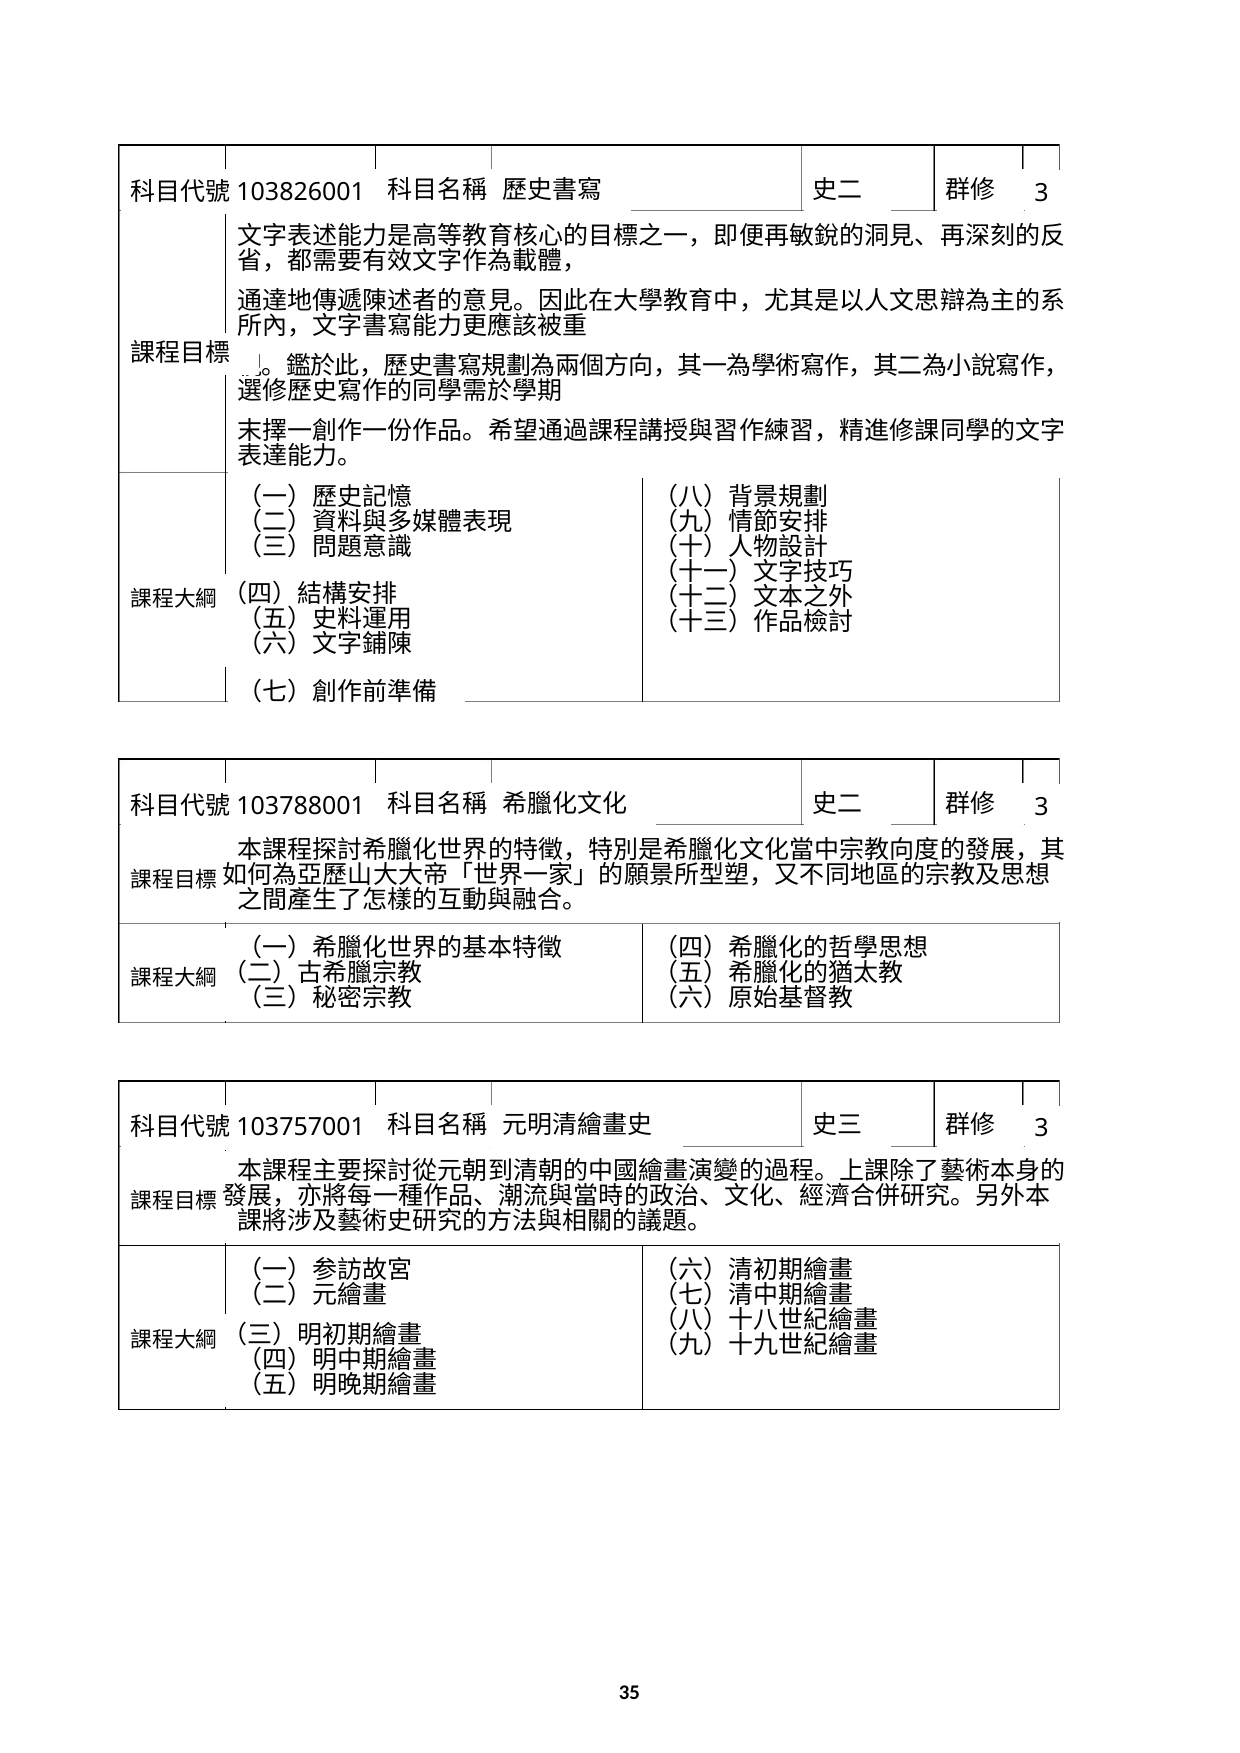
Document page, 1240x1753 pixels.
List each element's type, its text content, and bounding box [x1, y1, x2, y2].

text 科目名稱 元明清繪畫史 [387, 1114, 675, 1139]
text 課將涉及藝術史研究的方法與相關的議題。 [237, 1209, 1187, 1234]
text 選修歷史寫作的同學需於學期 [237, 379, 1197, 404]
text 課程目標 發展，亦將每一種作品、潮流與當時的政治、文化、經濟合併研究。另外本 [131, 1184, 1187, 1209]
text 史三 [813, 1114, 882, 1139]
text 通達地傳遞陳述者的意見。因此在大學教育中，尤其是以人文思辯為主的系 [237, 289, 1171, 314]
text 課程大綱 （三）明初期繪畫 [131, 1323, 465, 1348]
text （四）明中期繪畫 [237, 1348, 465, 1373]
picture [118, 1080, 1060, 1410]
text 3 [1034, 179, 1066, 207]
text （十三）作品檢討 [654, 610, 873, 635]
text 本課程主要探討從元朝到清朝的中國繪畫演變的過程。上課除了藝術本身的 [237, 1159, 1187, 1184]
text （五）明晚期繪畫 [237, 1373, 465, 1398]
text 末擇一創作一份作品。希望通過課程講授與習作練習，精進修課同學的文字 [237, 419, 1171, 444]
text （三）秘密宗教 [237, 987, 609, 1012]
text 史二 [813, 178, 882, 203]
text 科目代號 103826001 [130, 178, 369, 206]
text 科目名稱 希臘化文化 [387, 792, 647, 817]
text （六）原始基督教 [654, 987, 952, 1012]
text 省，都需要有效文字作為載體， [237, 249, 1171, 274]
text （四）希臘化的哲學思想 [654, 937, 952, 962]
text 文字表述能力是高等教育核心的目標之一，即便再敏銳的洞見、再深刻的反 [237, 224, 1171, 249]
text 課程目標 如何為亞歷山大大帝「世界一家」的願景所型塑，又不同地區的宗教及思想 [131, 863, 1187, 888]
text （一）歷史記憶 [237, 485, 535, 510]
text （五）希臘化的猶太教 [654, 962, 952, 987]
text 35 [619, 1679, 653, 1704]
text （一）希臘化世界的基本特徵 [237, 937, 609, 962]
text 科目代號 103788001 [130, 792, 369, 820]
text （九）情節安排 [654, 510, 873, 535]
text （十二）文本之外 [654, 585, 873, 610]
text 所內，文字書寫能力更應該被重 [237, 314, 1171, 339]
text 課程大綱 （二）古希臘宗教 [131, 962, 609, 987]
text （五）史料運用 [237, 608, 436, 633]
text 史二 [813, 792, 882, 817]
text 群修 [946, 178, 1015, 203]
text （十一）文字技巧 [654, 560, 873, 585]
text 群修 [946, 1114, 1015, 1139]
text （十）人物設計 [654, 535, 873, 560]
text 科目代號 103757001 [130, 1114, 369, 1141]
text （三）問題意識 [237, 535, 535, 560]
text 之間產生了怎樣的互動與融合。 [237, 888, 1187, 913]
text （二）資料與多媒體表現 [237, 510, 535, 535]
text （六）清初期繪畫 [654, 1258, 898, 1283]
text 表達能力。 [237, 444, 1171, 469]
text （二）元繪畫 [237, 1283, 432, 1308]
text （七）創作前準備 [237, 680, 457, 705]
text （九）十九世紀繪畫 [654, 1333, 898, 1358]
text 3 [1034, 1115, 1066, 1142]
text （八）背景規劃 [654, 485, 873, 510]
text 本課程探討希臘化世界的特徵，特別是希臘化文化當中宗教向度的發展，其 [237, 838, 1187, 863]
text 科目名稱 歷史書寫 [387, 178, 622, 203]
text （七）清中期繪畫 [654, 1283, 898, 1308]
text （六）文字鋪陳 [237, 633, 436, 658]
picture [118, 758, 1060, 1023]
text 課程大綱 （四）結構安排 [131, 583, 436, 608]
text 視。鑑於此，歷史書寫規劃為兩個方向，其一為學術寫作，其二為小說寫作， [237, 354, 1197, 379]
picture [118, 144, 1060, 702]
text （一）参訪故宮 [237, 1258, 432, 1283]
text （八）十八世紀繪畫 [654, 1308, 898, 1333]
text 群修 [946, 792, 1015, 817]
text 3 [1034, 793, 1066, 821]
text 課程目標 [131, 341, 250, 366]
